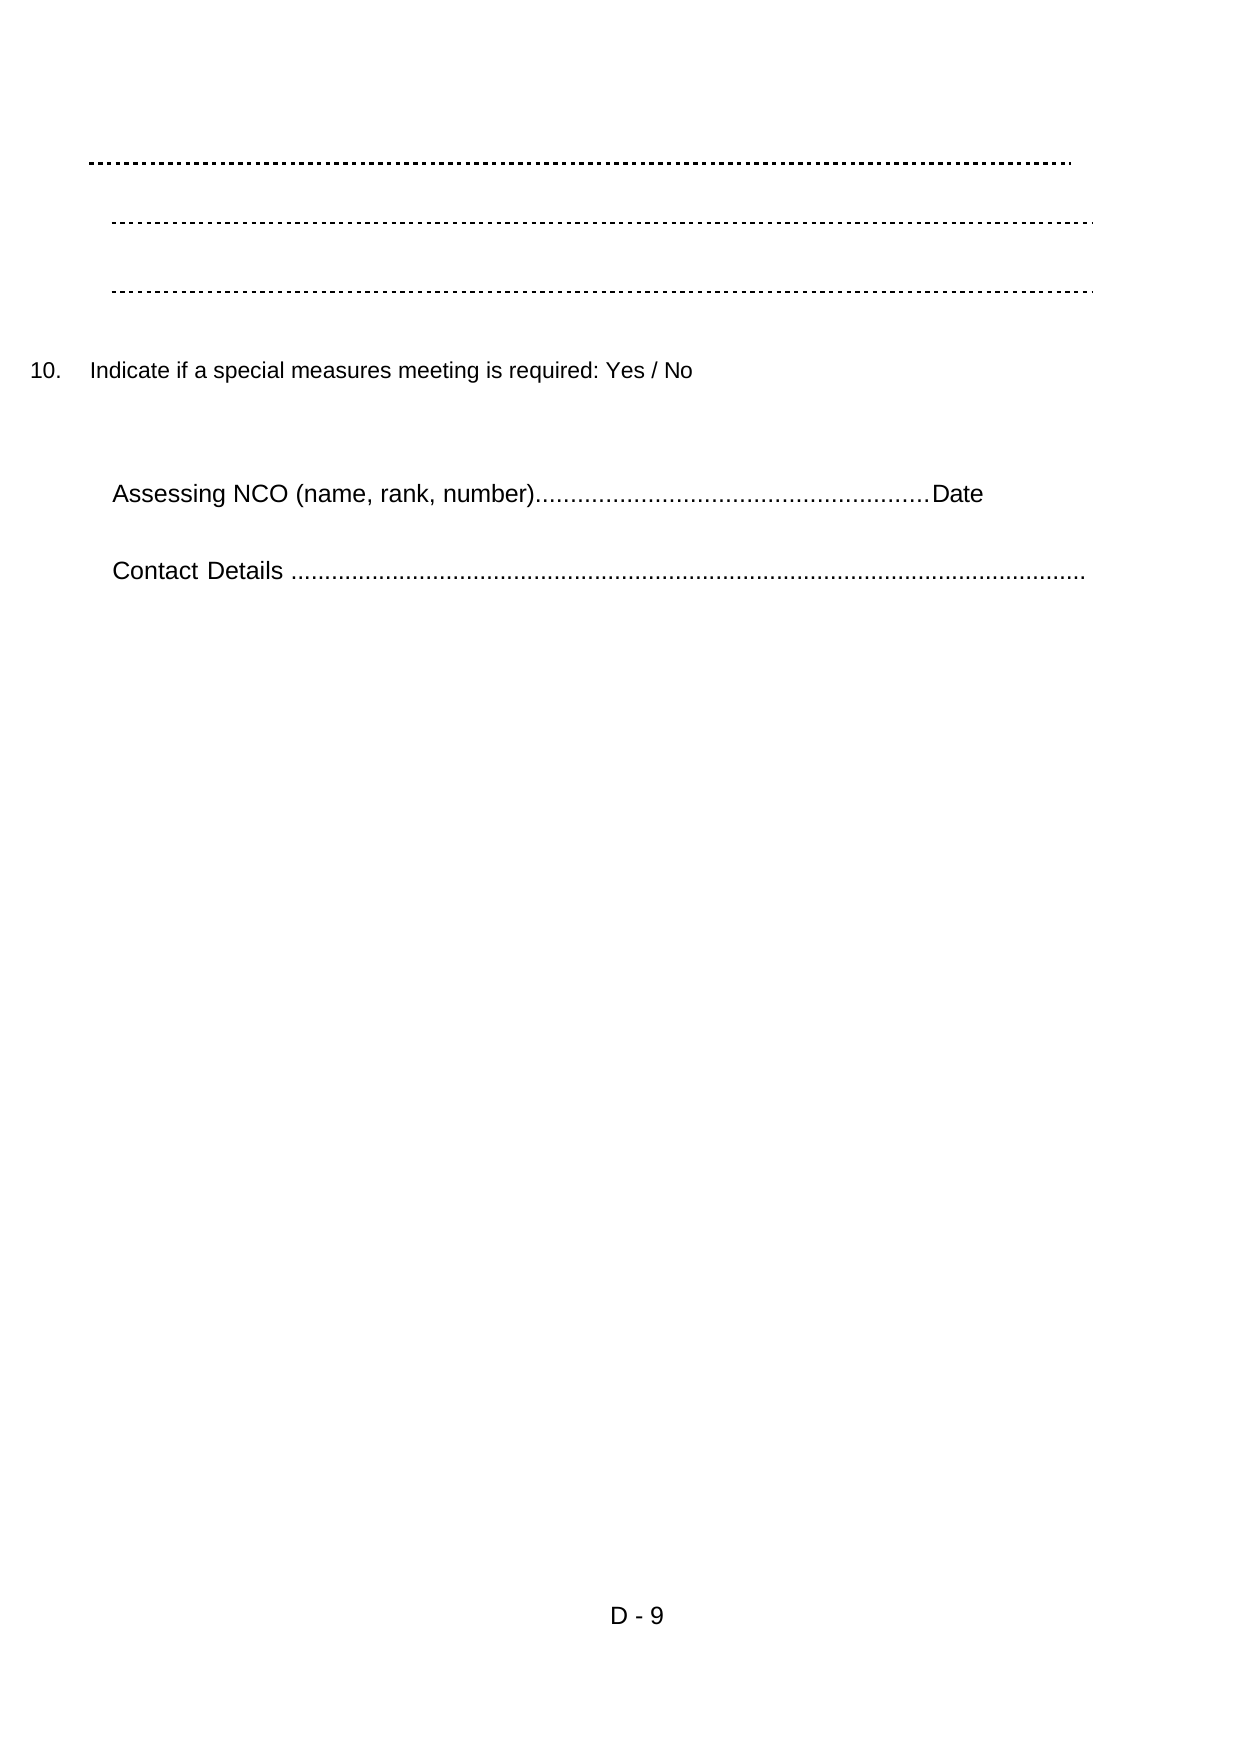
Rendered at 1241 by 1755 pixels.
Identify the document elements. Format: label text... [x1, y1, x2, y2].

list Indicate if a special measures meeting is required: Yes / No [30, 357, 1186, 383]
text Assessing NCO (name, rank, number) Date [112, 479, 1186, 507]
text Contact Details ...................................................................................................................... [112, 556, 1186, 585]
